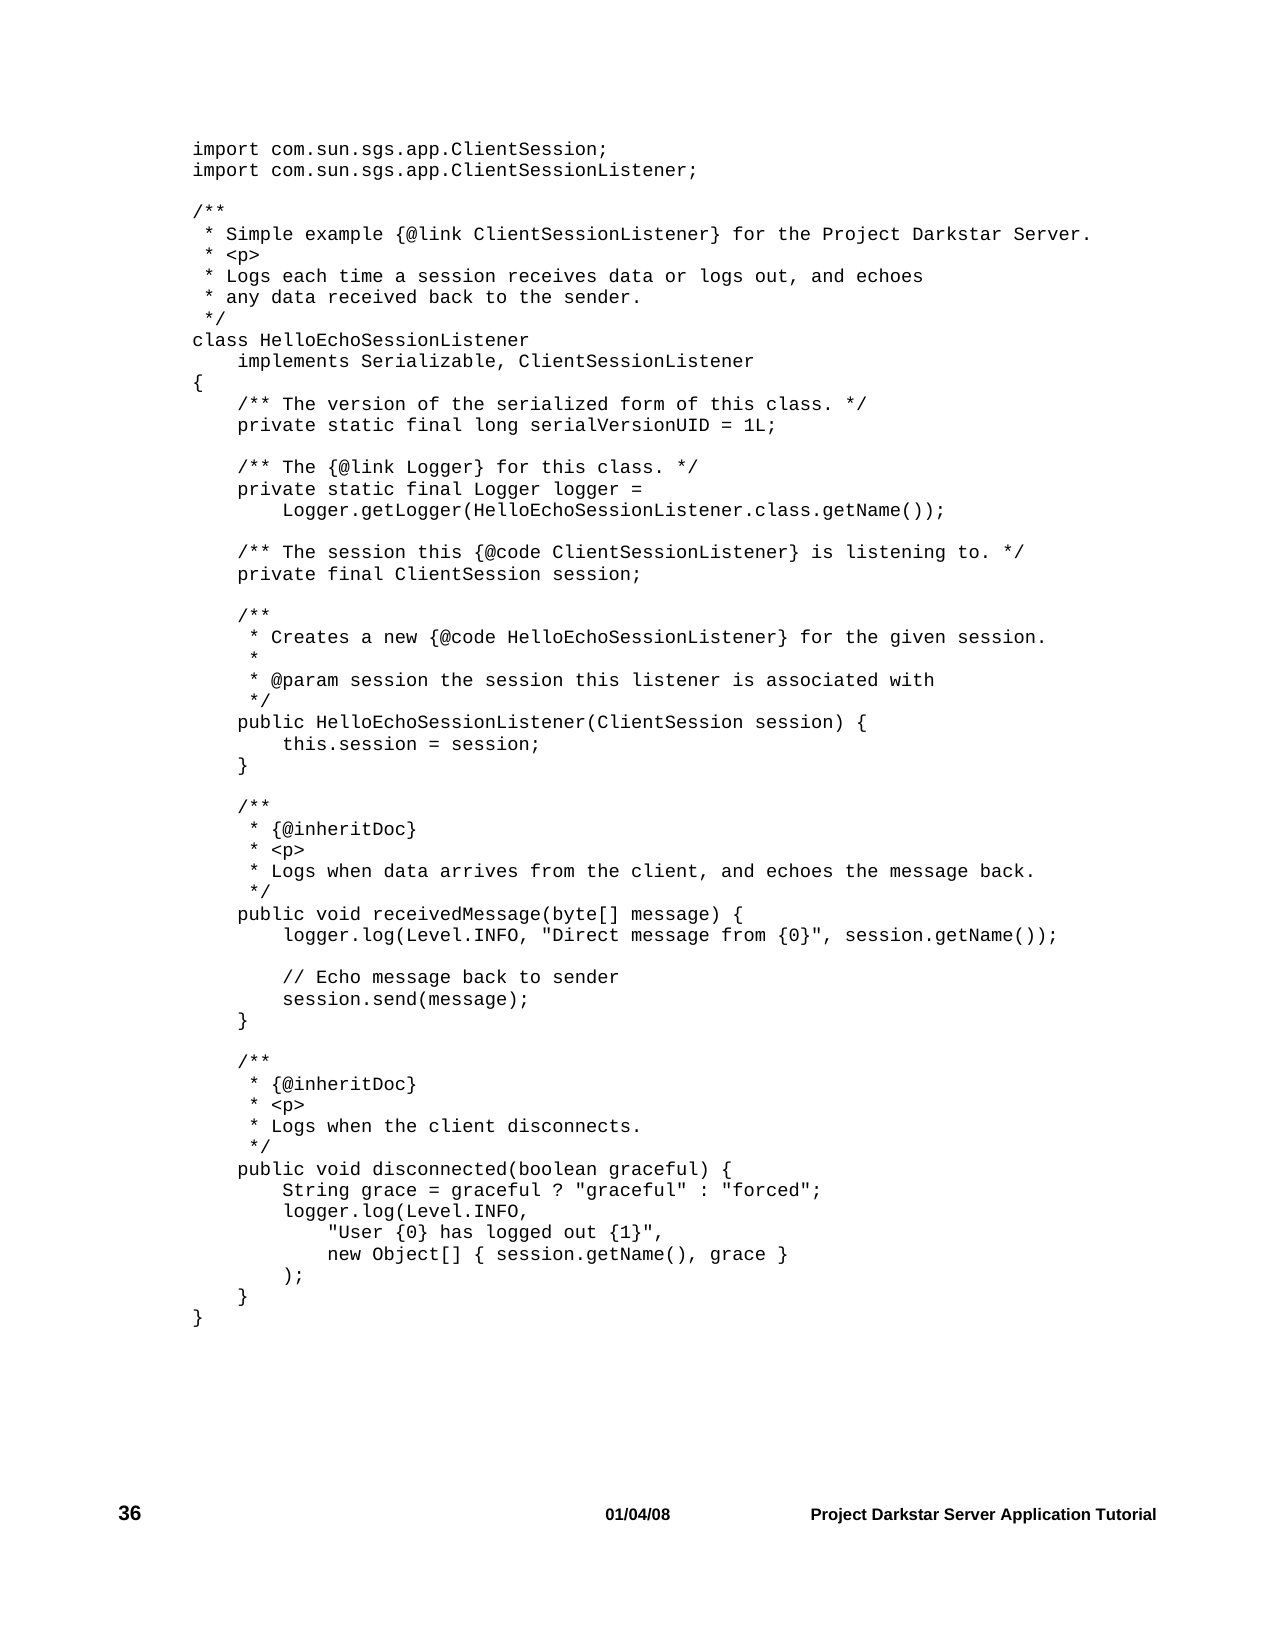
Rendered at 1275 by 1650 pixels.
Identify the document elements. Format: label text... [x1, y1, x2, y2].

text import com.sun.sgs.app.ClientSession; import com.sun.sgs.app.ClientSessionListener; /** * Simple example {@link ClientSessionListener} for the Project Darkstar Server. * <p> * Logs each time a session receives data or logs out, and echoes * any data received back to the sender. */ class HelloEchoSessionListener implements Serializable, ClientSessionListener { /** The version of the serialized form of this class. */ private static final long serialVersionUID = 1L; /** The {@link Logger} for this class. */ private static final Logger logger = Logger.getLogger(HelloEchoSessionListener.class.getName()); /** The session this {@code ClientSessionListener} is listening to. */ private final ClientSession session; /** * Creates a new {@code HelloEchoSessionListener} for the given session. * * @param session the session this listener is associated with */ public HelloEchoSessionListener(ClientSession session) { this.session = session; } /** * {@inheritDoc} * <p> * Logs when data arrives from the client, and echoes the message back. */ public void receivedMessage(byte[] message) { logger.log(Level.INFO, "Direct message from {0}", session.getName()); // Echo message back to sender session.send(message); } /** * {@inheritDoc} * <p> * Logs when the client disconnects. */ public void disconnected(boolean graceful) { String grace = graceful ? "graceful" : "forced"; logger.log(Level.INFO, "User {0} has logged out {1}", new Object[] { session.getName(), grace } ); } } [192, 118, 1098, 1351]
